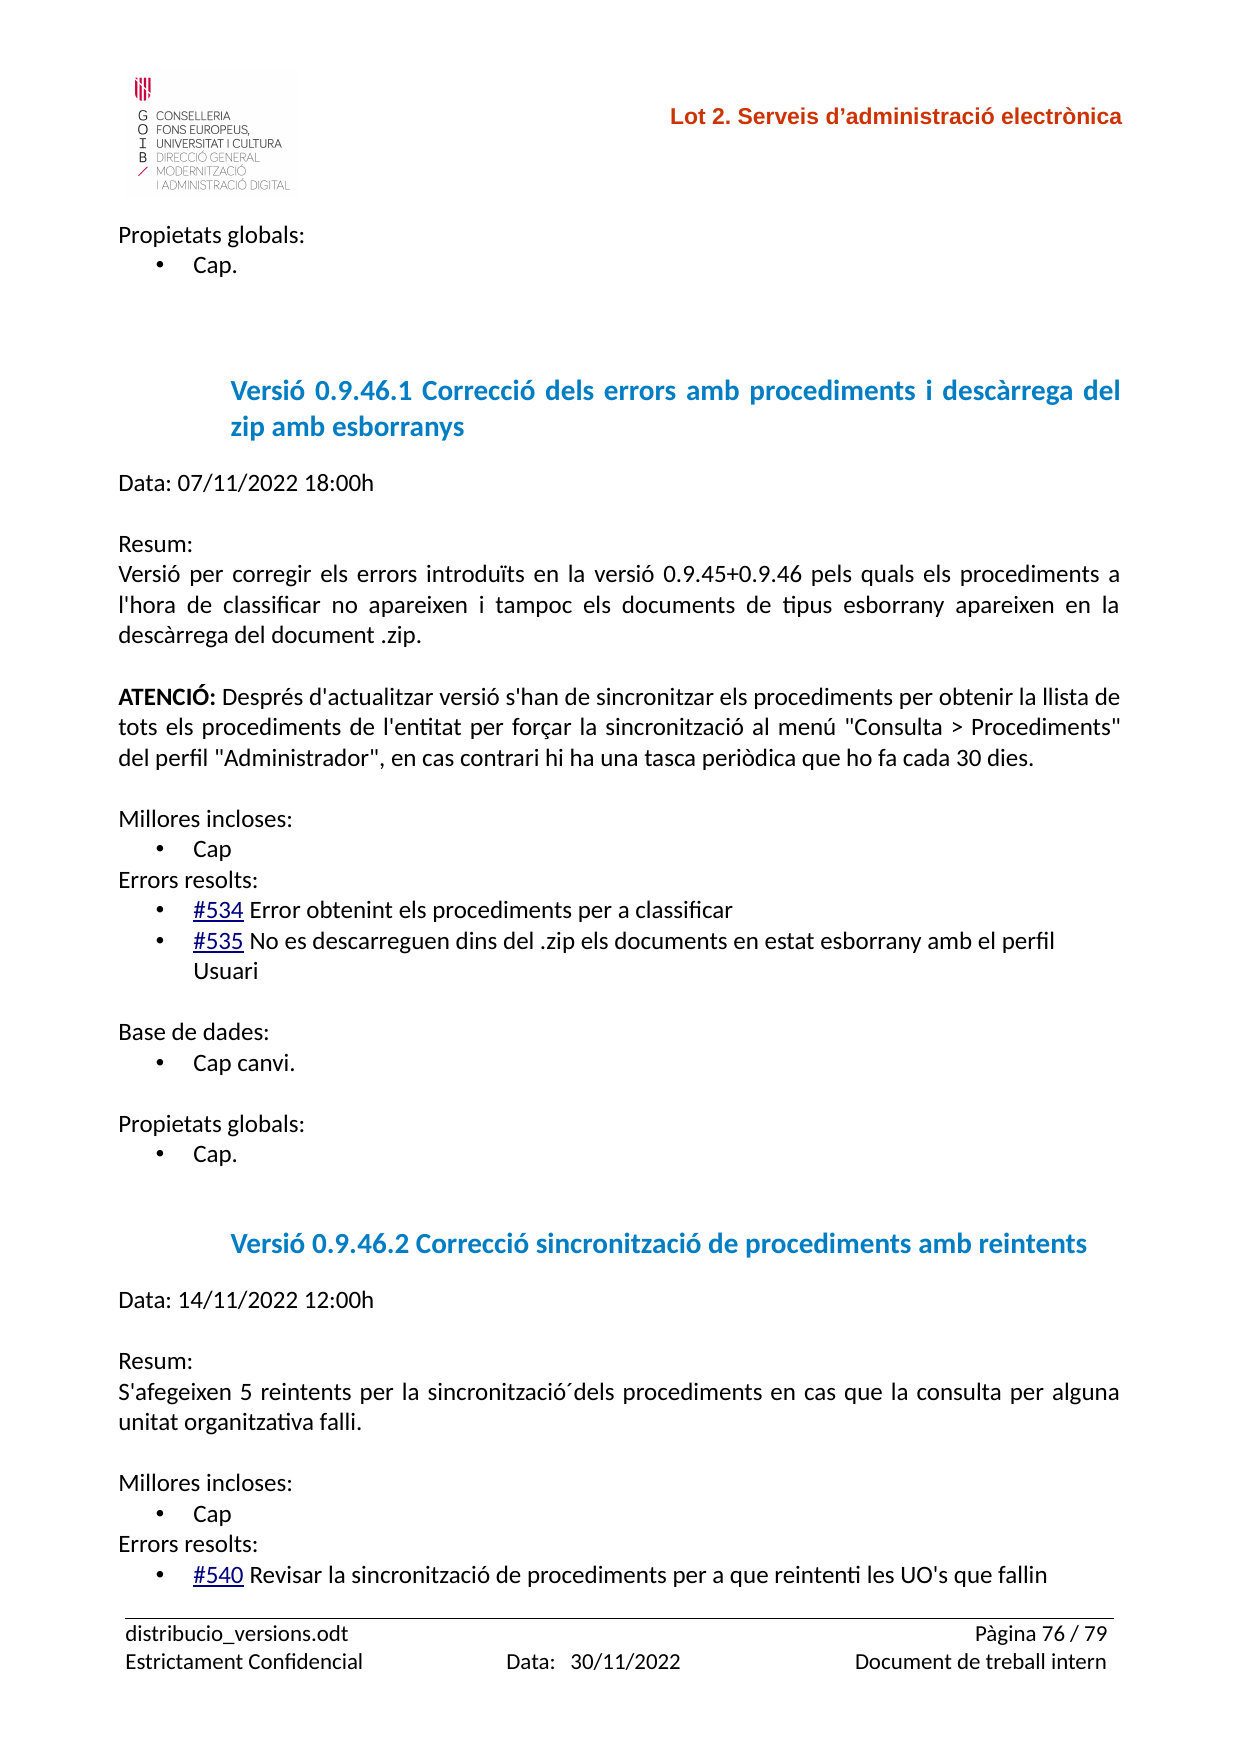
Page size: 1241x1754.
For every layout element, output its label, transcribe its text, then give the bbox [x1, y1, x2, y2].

text Data: 07/11/2022 18:00h [118, 467, 1122, 497]
list Cap. [156, 250, 1122, 280]
text Millores incloses: [118, 803, 1122, 833]
text Errors resolts: [118, 864, 1122, 894]
picture [126, 70, 299, 197]
text Propietats globals: [118, 1108, 1122, 1138]
text Base de dades: [118, 1016, 1122, 1047]
text Errors resolts: [118, 1529, 1122, 1559]
text Resum: [118, 528, 1122, 558]
list #535 No es descarreguen dins del .zip els documents en estat esborrany amb el perfil Usuari [156, 925, 1122, 986]
list Cap. [156, 1138, 1122, 1169]
text Resum: [118, 1346, 1122, 1376]
list Cap [156, 1498, 1122, 1529]
subtitle Versió 0.9.46.2 Correcció sincronització de procediments amb reintents [153, 1225, 1122, 1261]
text Data: 14/11/2022 12:00h [118, 1284, 1122, 1315]
text Versió per corregir els errors introduïts en la versió 0.9.45+0.9.46 pels quals els procediments a l'hora de classificar no apareixen i tampoc els documents de tipus esborrany apareixen en la descàrrega del document .zip. [118, 558, 1122, 650]
list Cap [156, 833, 1122, 864]
list Cap canvi. [156, 1047, 1122, 1077]
subtitle Versió 0.9.46.1 Correcció dels errors amb procediments i descàrrega del zip amb esborranys [153, 372, 1122, 443]
list #540 Revisar la sincronització de procediments per a que reintenti les UO's que fallin [156, 1559, 1122, 1590]
list #534 Error obtenint els procediments per a classificar [156, 894, 1122, 925]
text ATENCIÓ: Després d'actualitzar versió s'han de sincronitzar els procediments per obtenir la llista de tots els procediments de l'entitat per forçar la sincronització al menú "Consulta > Procediments" del perfil "Administrador", en cas contrari hi ha una tasca periòdica que ho fa cada 30 dies. [118, 681, 1122, 772]
text Millores incloses: [118, 1468, 1122, 1498]
text Propietats globals: [118, 219, 1122, 250]
text S'afegeixen 5 reintents per la sincronització´dels procediments en cas que la consulta per alguna unitat organitzativa falli. [118, 1376, 1122, 1437]
